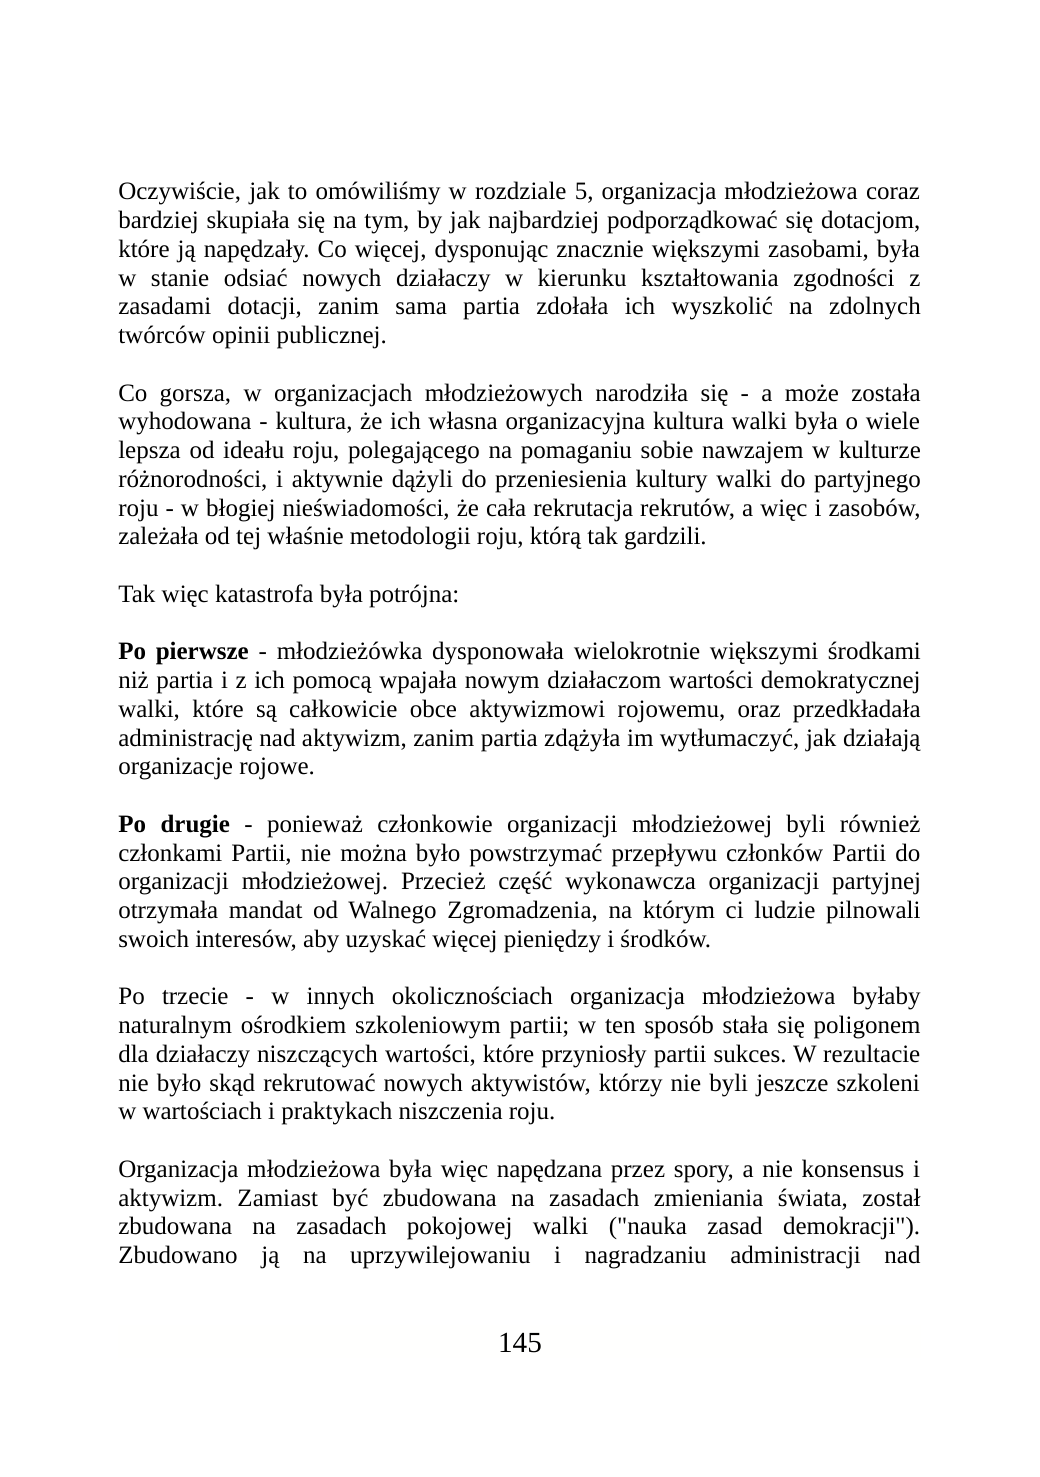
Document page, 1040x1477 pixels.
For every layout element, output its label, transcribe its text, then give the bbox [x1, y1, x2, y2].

text Co gorsza, w organizacjach młodzieżowych narodziła się - a może została wyhodowana - kultura, że ich własna organizacyjna kultura walki była o wiele lepsza od ideału roju, polegającego na pomaganiu sobie nawzajem w kulturze różnorodności, i aktywnie dążyli do przeniesienia kultury walki do partyjnego roju - w błogiej nieświadomości, że cała rekrutacja rekrutów, a więc i zasobów, zależała od tej właśnie metodologii roju, którą tak gardzili. [118, 378, 921, 550]
text Po drugie - ponieważ członkowie organizacji młodzieżowej byli również członkami Partii, nie można było powstrzymać przepływu członków Partii do organizacji młodzieżowej. Przecież część wykonawcza organizacji partyjnej otrzymała mandat od Walnego Zgromadzenia, na którym ci ludzie pilnowali swoich interesów, aby uzyskać więcej pieniędzy i środków. [118, 809, 921, 953]
text Organizacja młodzieżowa była więc napędzana przez spory, a nie konsensus i aktywizm. Zamiast być zbudowana na zasadach zmieniania świata, został zbudowana na zasadach pokojowej walki ("nauka zasad demokracji"). Zbudowano ją na uprzywilejowaniu i nagradzaniu administracji nad [118, 1154, 921, 1269]
text Oczywiście, jak to omówiliśmy w rozdziale 5, organizacja młodzieżowa coraz bardziej skupiała się na tym, by jak najbardziej podporządkować się dotacjom, które ją napędzały. Co więcej, dysponując znacznie większymi zasobami, była w stanie odsiać nowych działaczy w kierunku kształtowania zgodności z zasadami dotacji, zanim sama partia zdołała ich wyszkolić na zdolnych twórców opinii publicznej. [118, 176, 921, 349]
text Po pierwsze - młodzieżówka dysponowała wielokrotnie większymi środkami niż partia i z ich pomocą wpajała nowym działaczom wartości demokratycznej walki, które są całkowicie obce aktywizmowi rojowemu, oraz przedkładała administrację nad aktywizm, zanim partia zdążyła im wytłumaczyć, jak działają organizacje rojowe. [118, 636, 921, 780]
text Po trzecie - w innych okolicznościach organizacja młodzieżowa byłaby naturalnym ośrodkiem szkoleniowym partii; w ten sposób stała się poligonem dla działaczy niszczących wartości, które przyniosły partii sukces. W rezultacie nie było skąd rekrutować nowych aktywistów, którzy nie byli jeszcze szkoleni w wartościach i praktykach niszczenia roju. [118, 981, 921, 1125]
text Tak więc katastrofa była potrójna: [118, 579, 921, 608]
